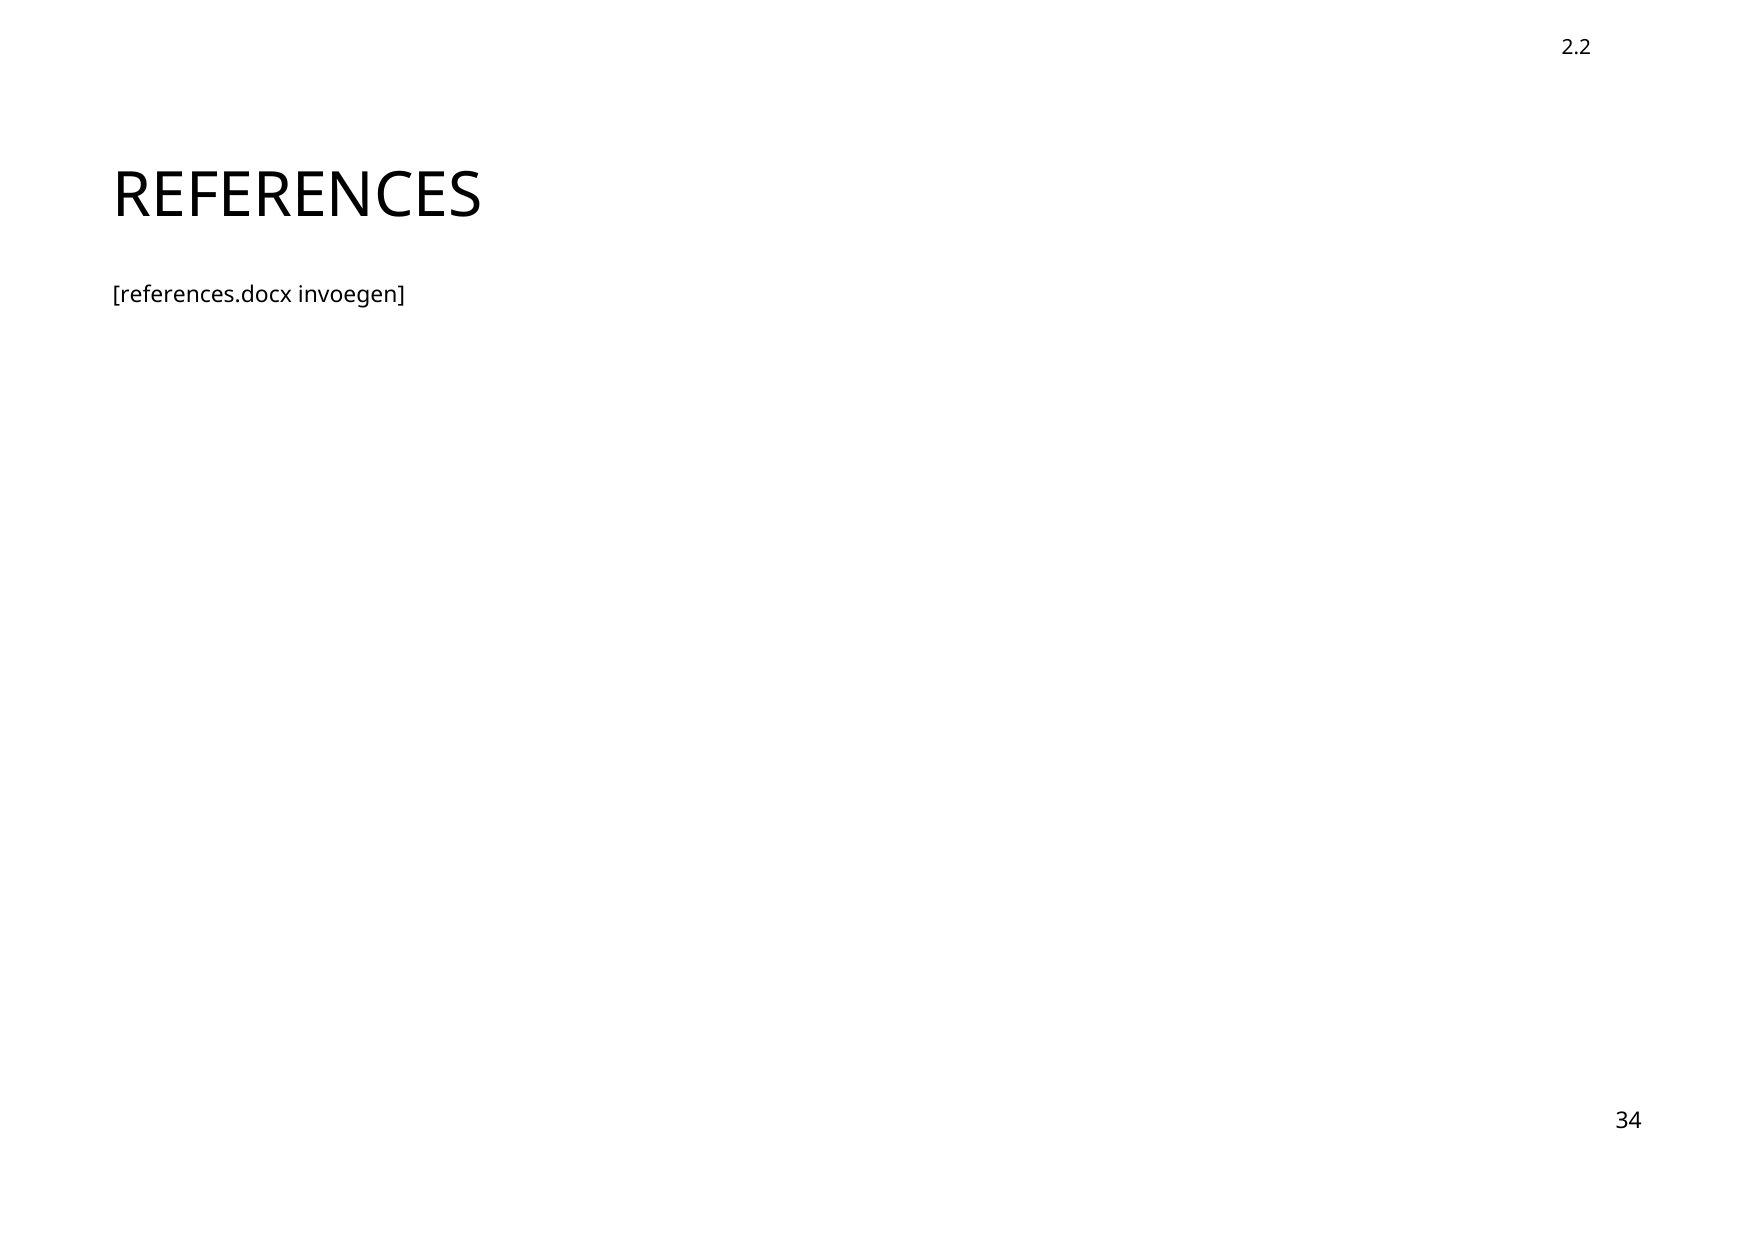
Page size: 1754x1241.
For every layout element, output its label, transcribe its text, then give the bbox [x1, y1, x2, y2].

text [references.docx invoegen] [112, 278, 1595, 309]
subtitle REFERENCES [112, 150, 1641, 235]
